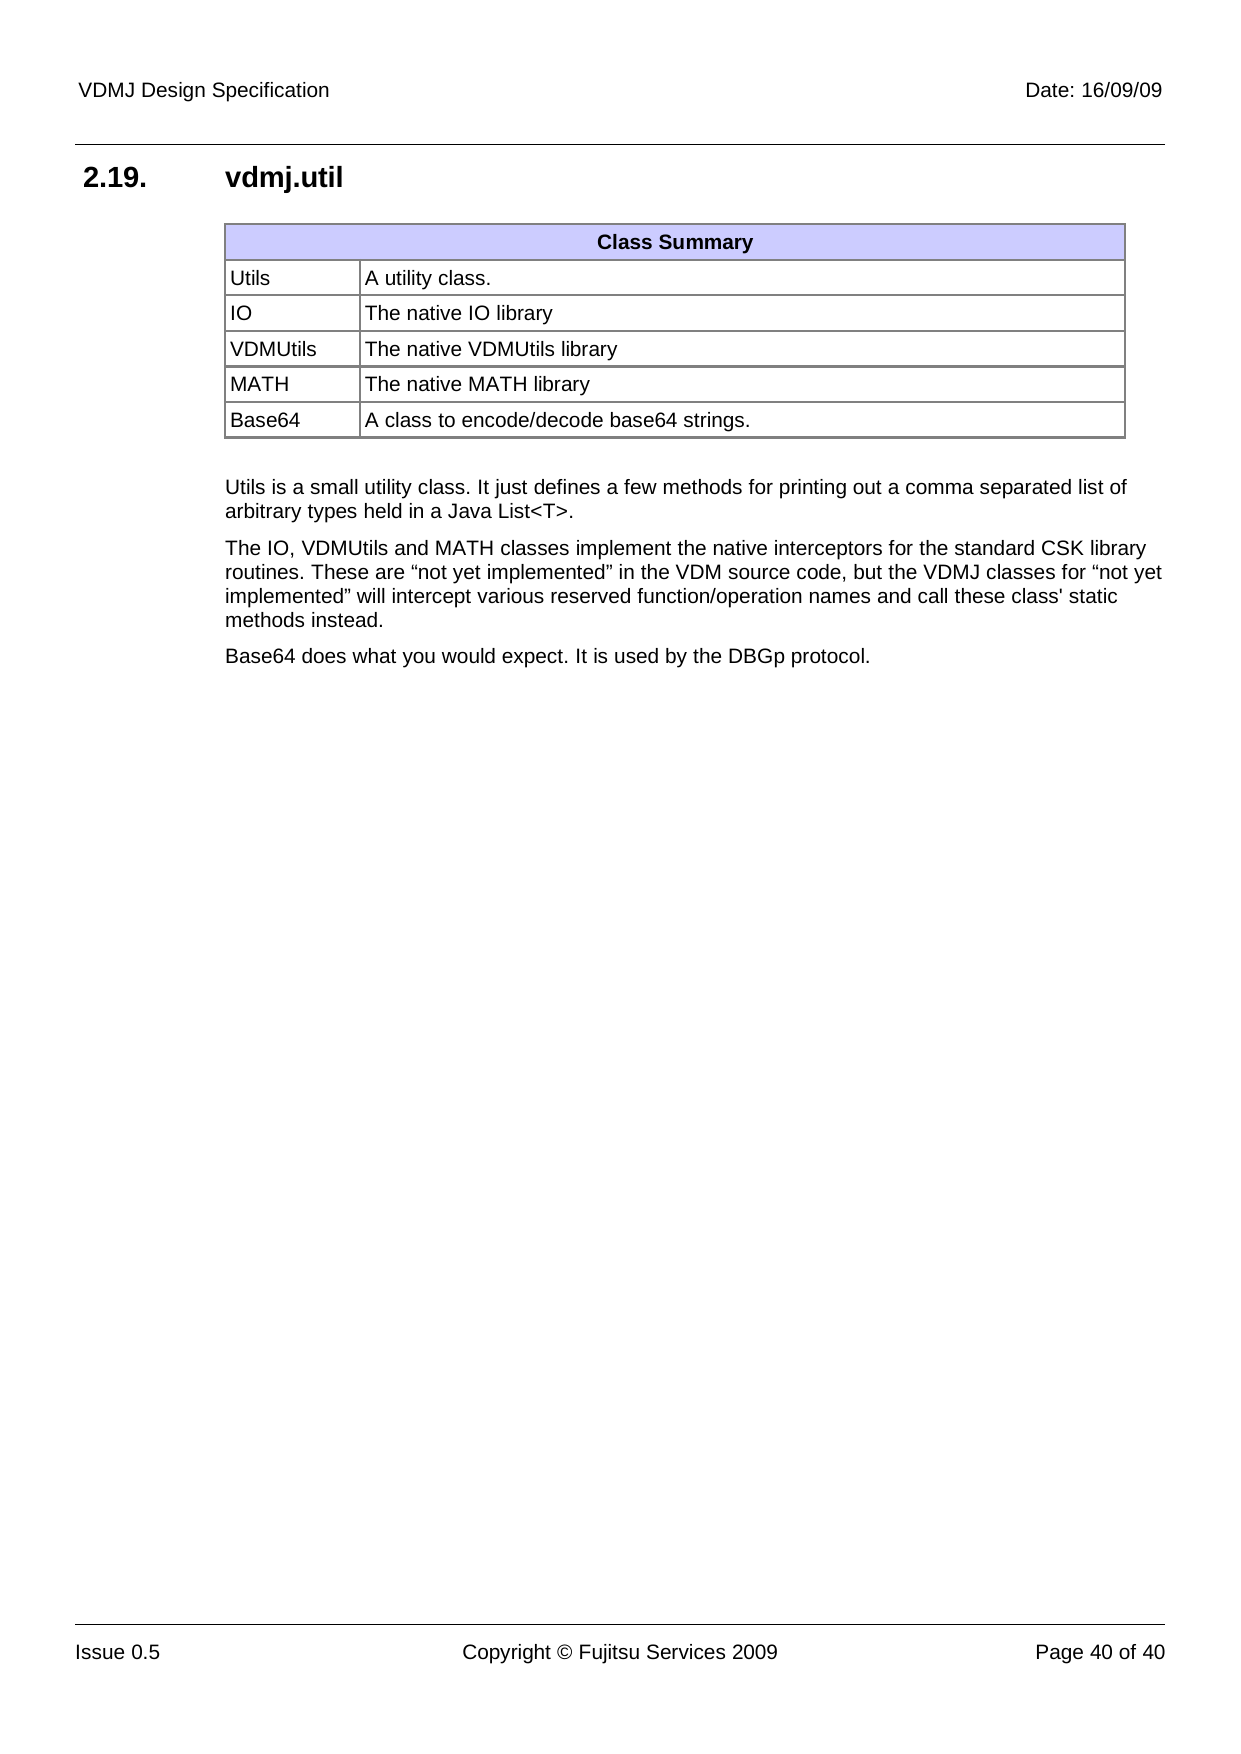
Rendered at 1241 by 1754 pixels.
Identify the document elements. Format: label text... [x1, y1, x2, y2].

table_cell IO [226, 296, 359, 330]
table_cell A class to encode/decode base64 strings. [361, 403, 1124, 436]
subtitle vdmj.util [75, 160, 1165, 193]
table_cell The native IO library [361, 296, 1124, 330]
table_cell Utils [226, 261, 359, 294]
table_cell A utility class. [361, 261, 1124, 294]
table_cell Base64 [226, 403, 359, 436]
table_header Class Summary [226, 225, 1124, 259]
table_cell MATH [226, 368, 359, 401]
table_cell The native VDMUtils library [361, 332, 1124, 365]
text Utils is a small utility class. It just defines a few methods for printing out a comma separated list of arbitrary types held in a Java List<T>. [225, 475, 1165, 523]
table_cell VDMUtils [226, 332, 359, 365]
table_cell The native MATH library [361, 368, 1124, 401]
text Base64 does what you would expect. It is used by the DBGp protocol. [225, 644, 1165, 668]
text The IO, VDMUtils and MATH classes implement the native interceptors for the standard CSK library routines. These are “not yet implemented” in the VDM source code, but the VDMJ classes for “not yet implemented” will intercept various reserved function/operation names and call these class' static methods instead. [225, 536, 1165, 632]
